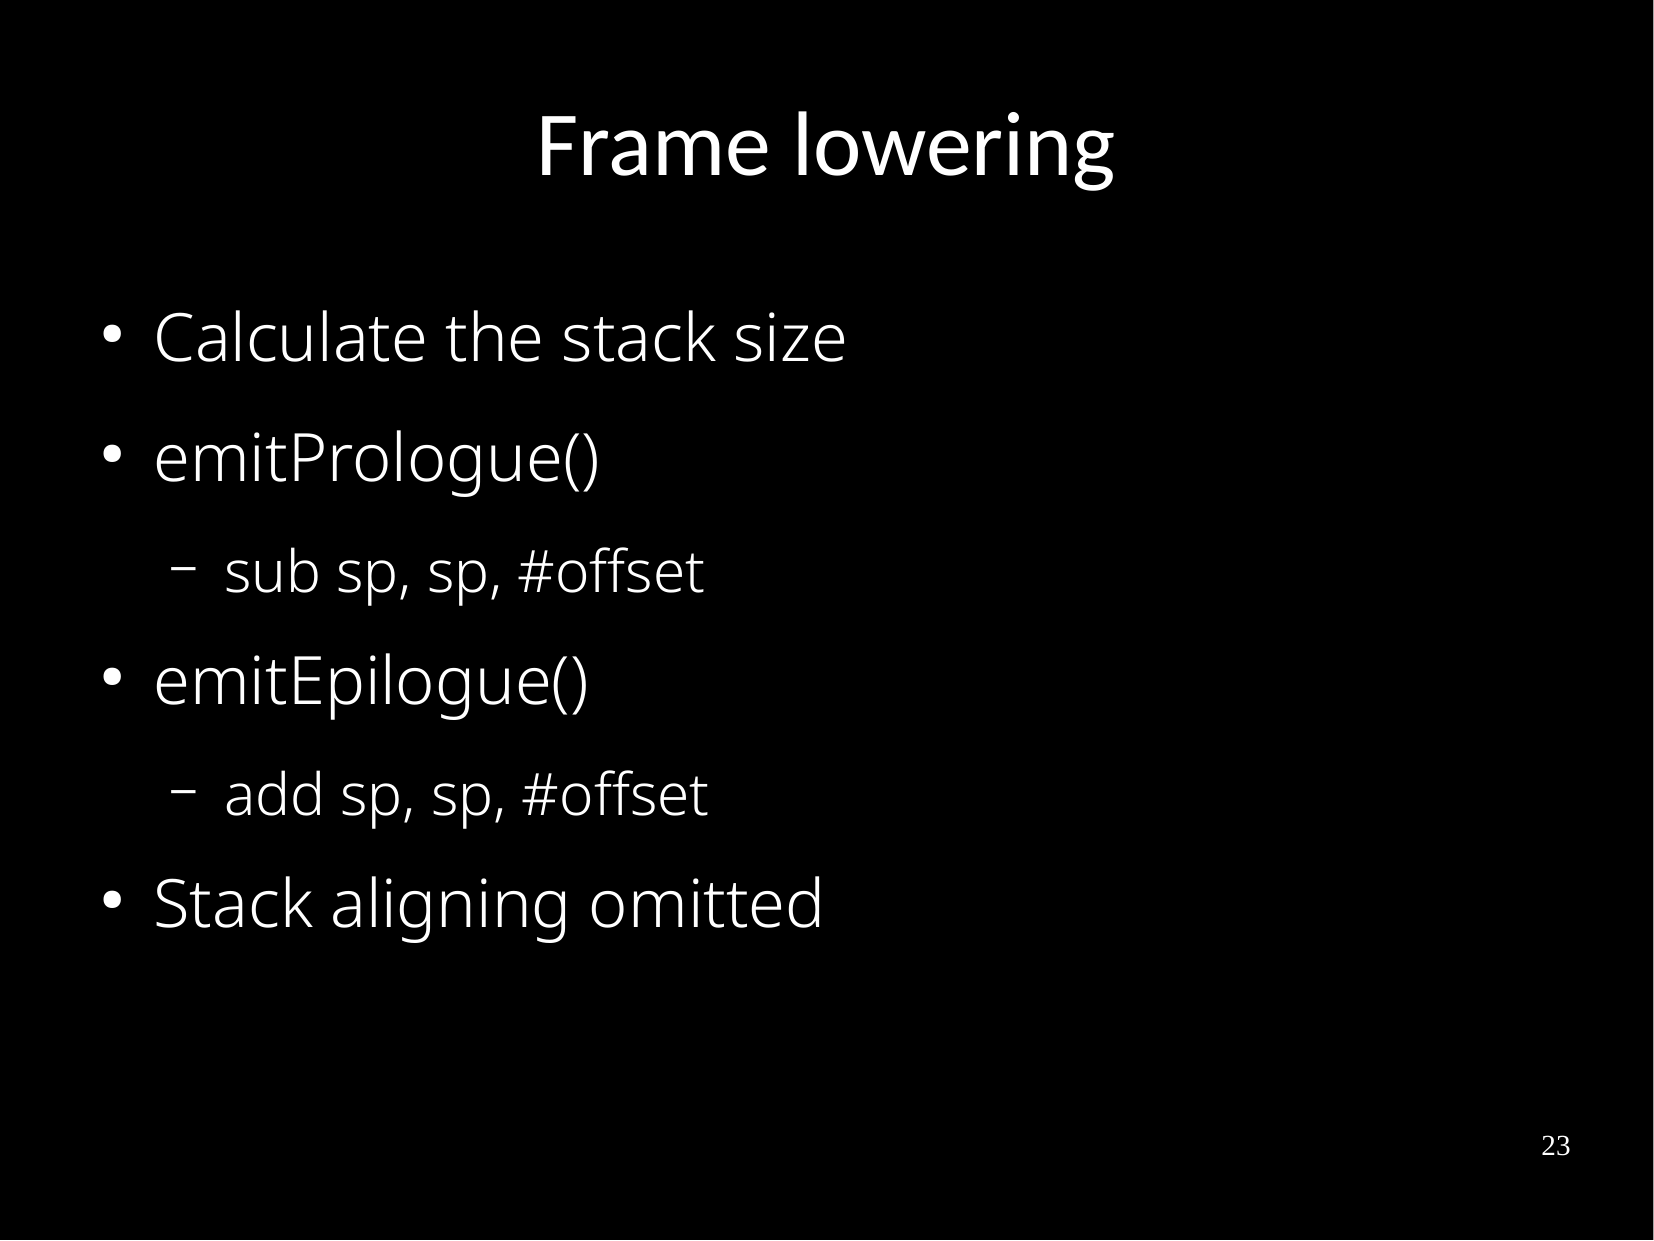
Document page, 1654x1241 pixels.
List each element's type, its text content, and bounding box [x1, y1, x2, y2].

list Calculate the stack size emitPrologue() sub sp, sp, #offset emitEpilogue() add sp, sp, #offset Stack aligning omitted [82, 290, 1571, 1010]
title Frame lowering [82, 49, 1571, 257]
